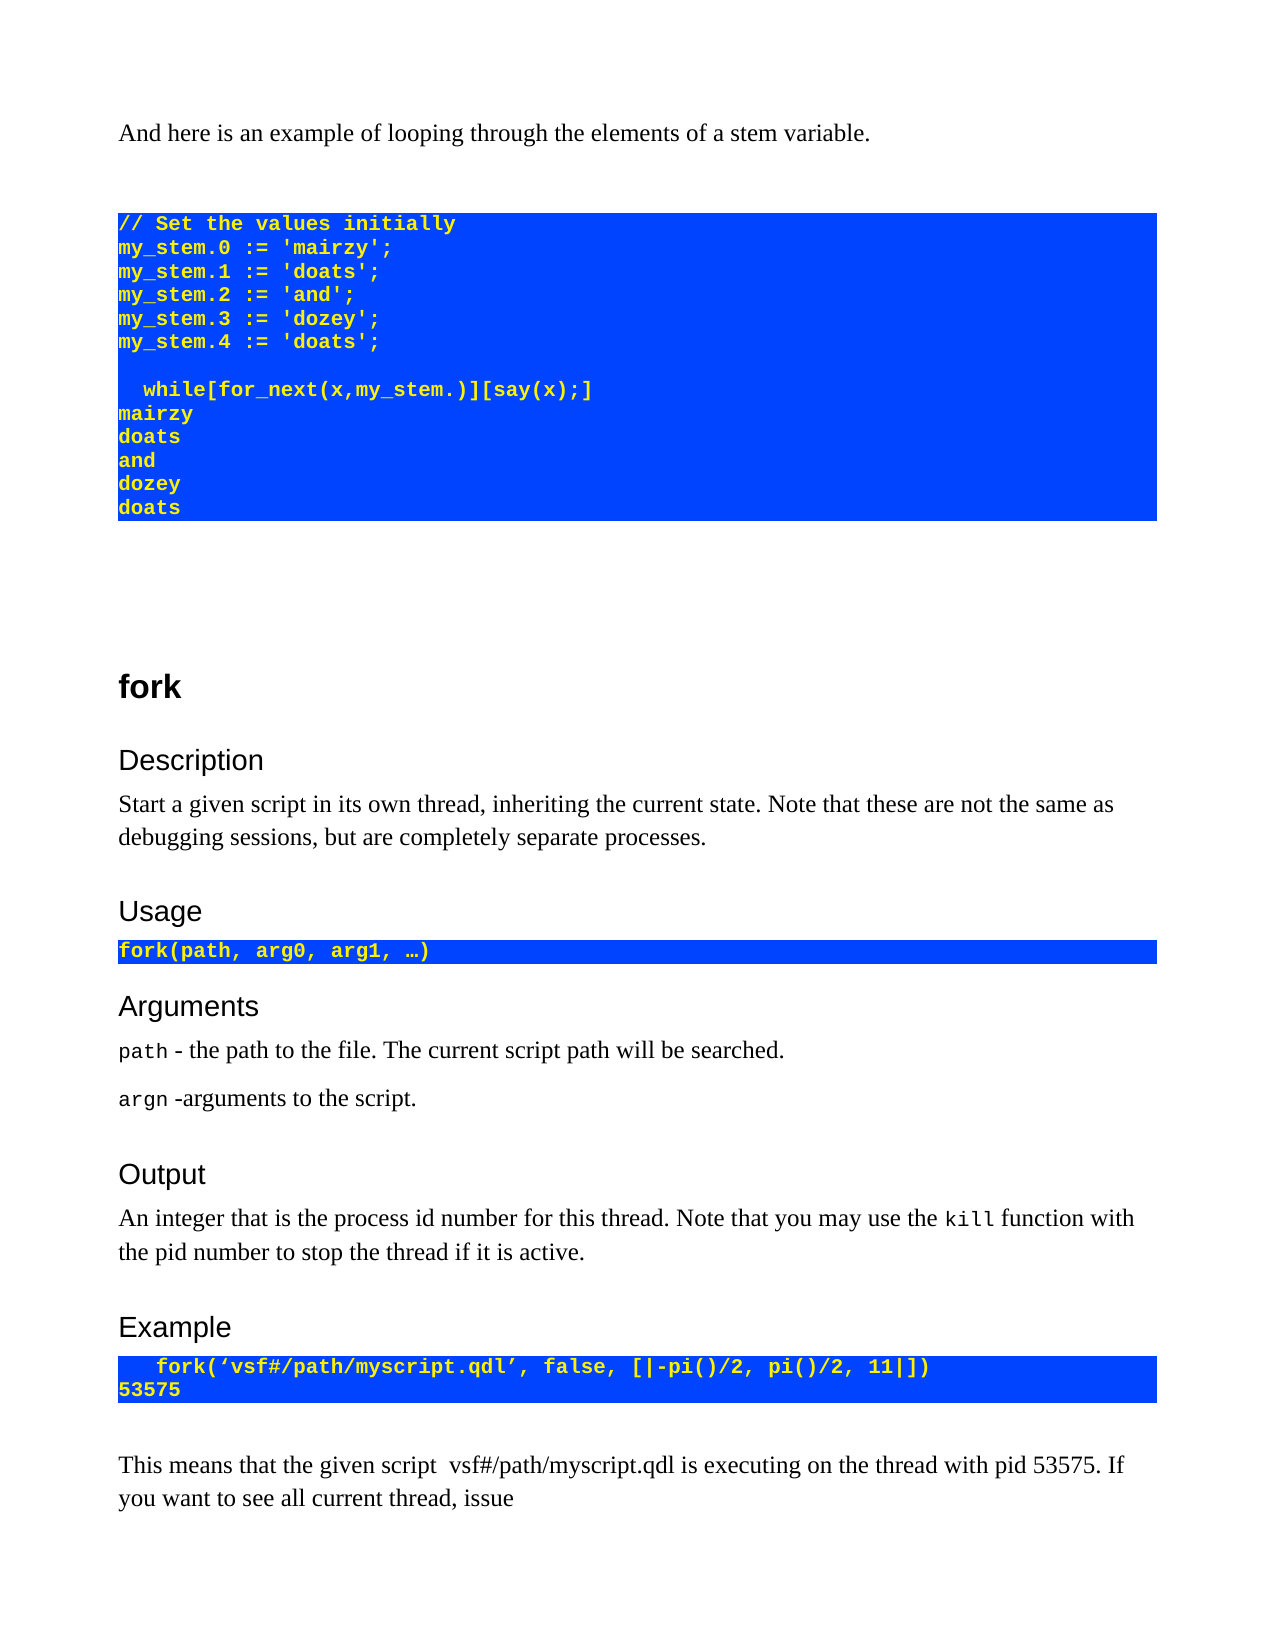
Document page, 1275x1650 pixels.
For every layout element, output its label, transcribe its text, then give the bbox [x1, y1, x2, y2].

text fork(path, arg0, arg1, …) [118, 940, 1157, 964]
text doats [118, 497, 1157, 521]
text mairzy [118, 402, 1157, 426]
text An integer that is the process id number for this thread. Note that you may use the kill function with the pid number to stop the thread if it is active. [118, 1203, 1157, 1266]
text fork(‘vsf#/path/myscript.qdl’, false, [|-pi()/2, pi()/2, 11|]) [118, 1356, 1157, 1379]
subtitle Arguments [118, 989, 1157, 1022]
subtitle Description [118, 743, 1157, 776]
subtitle fork [118, 589, 1157, 705]
text This means that the given script vsf#/path/myscript.qdl is executing on the thread with pid 53575. If you want to see all current thread, issue [118, 1451, 1157, 1512]
text my_stem.2 := 'and'; [118, 284, 1157, 308]
text my_stem.0 := 'mairzy'; [118, 237, 1157, 261]
text path - the path to the file. The current script path will be searched. [118, 1035, 1157, 1064]
text 53575 [118, 1379, 1157, 1403]
subtitle Example [118, 1309, 1157, 1343]
subtitle Output [118, 1157, 1157, 1191]
text my_stem.1 := 'doats'; [118, 261, 1157, 284]
text doats [118, 426, 1157, 450]
text argn -arguments to the script. [118, 1083, 1157, 1113]
text my_stem.3 := 'dozey'; [118, 308, 1157, 332]
text and [118, 450, 1157, 473]
text dozey [118, 473, 1157, 497]
text while[for_next(x,my_stem.)][say(x);] [118, 379, 1157, 402]
text And here is an example of looping through the elements of a stem variable. [118, 118, 1157, 147]
text Start a given script in its own thread, inheriting the current state. Note that these are not the same as debugging sessions, but are completely separate processes. [118, 789, 1157, 850]
text my_stem.4 := 'doats'; [118, 332, 1157, 355]
subtitle Usage [118, 894, 1157, 928]
text // Set the values initially [118, 213, 1157, 237]
